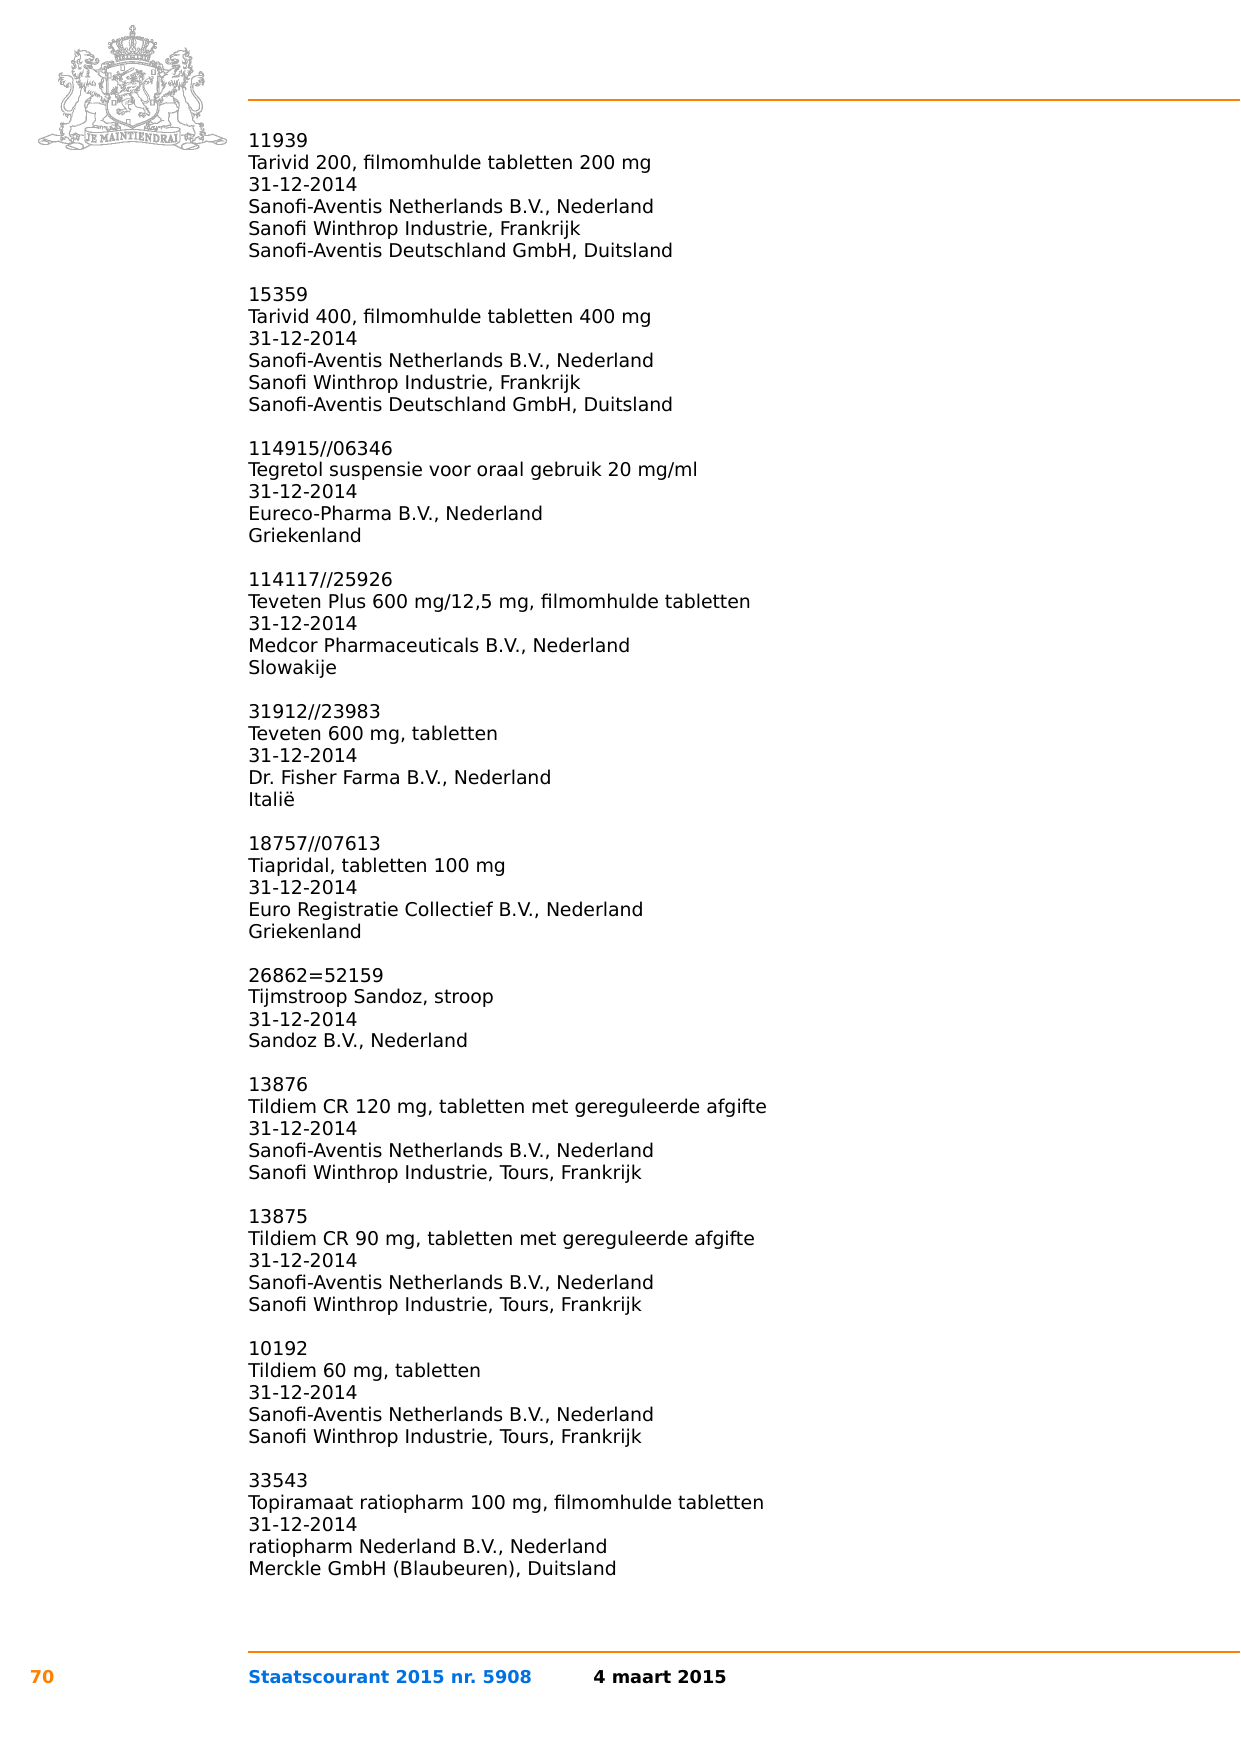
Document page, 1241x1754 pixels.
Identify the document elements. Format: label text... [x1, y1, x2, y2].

text 18757//07613 [248, 833, 1163, 855]
text Tarivid 200, filmomhulde tabletten 200 mg [248, 152, 1163, 174]
text 31-12-2014 [248, 174, 1163, 196]
text 31-12-2014 [248, 481, 1163, 503]
text Merckle GmbH (Blaubeuren), Duitsland [248, 1557, 1163, 1579]
text Tarivid 400, filmomhulde tabletten 400 mg [248, 306, 1163, 328]
text Medcor Pharmaceuticals B.V., Nederland [248, 635, 1163, 657]
picture [38, 25, 227, 150]
text 31-12-2014 [248, 745, 1163, 767]
text Tildiem CR 120 mg, tabletten met gereguleerde afgifte [248, 1096, 1163, 1118]
text Sandoz B.V., Nederland [248, 1030, 1163, 1052]
text Tildiem CR 90 mg, tabletten met gereguleerde afgifte [248, 1228, 1163, 1250]
text Griekenland [248, 921, 1163, 943]
text 31-12-2014 [248, 328, 1163, 349]
text Sanofi Winthrop Industrie, Tours, Frankrijk [248, 1426, 1163, 1448]
text 31-12-2014 [248, 1250, 1163, 1272]
text Sanofi-Aventis Netherlands B.V., Nederland [248, 349, 1163, 372]
text Tijmstroop Sandoz, stroop [248, 986, 1163, 1008]
text 31-12-2014 [248, 877, 1163, 899]
text Tiapridal, tabletten 100 mg [248, 855, 1163, 877]
text Teveten 600 mg, tabletten [248, 723, 1163, 745]
text Tegretol suspensie voor oraal gebruik 20 mg/ml [248, 459, 1163, 481]
text Sanofi-Aventis Netherlands B.V., Nederland [248, 1404, 1163, 1426]
text 33543 [248, 1469, 1163, 1492]
text 31-12-2014 [248, 1382, 1163, 1404]
text 10192 [248, 1338, 1163, 1360]
text 31-12-2014 [248, 1513, 1163, 1536]
text 31-12-2014 [248, 613, 1163, 635]
text Eureco-Pharma B.V., Nederland [248, 503, 1163, 525]
text Topiramaat ratiopharm 100 mg, filmomhulde tabletten [248, 1492, 1163, 1513]
text Sanofi-Aventis Netherlands B.V., Nederland [248, 1140, 1163, 1162]
text Griekenland [248, 525, 1163, 547]
text 114117//25926 [248, 569, 1163, 591]
text 13876 [248, 1074, 1163, 1096]
text Tildiem 60 mg, tabletten [248, 1360, 1163, 1382]
text 114915//06346 [248, 437, 1163, 459]
text Sanofi-Aventis Deutschland GmbH, Duitsland [248, 240, 1163, 262]
text 31-12-2014 [248, 1008, 1163, 1030]
text 13875 [248, 1206, 1163, 1228]
text Sanofi Winthrop Industrie, Frankrijk [248, 218, 1163, 240]
text Teveten Plus 600 mg/12,5 mg, filmomhulde tabletten [248, 591, 1163, 613]
text Sanofi-Aventis Netherlands B.V., Nederland [248, 1272, 1163, 1294]
text Sanofi-Aventis Netherlands B.V., Nederland [248, 196, 1163, 218]
text Sanofi Winthrop Industrie, Tours, Frankrijk [248, 1294, 1163, 1316]
text Dr. Fisher Farma B.V., Nederland [248, 767, 1163, 789]
text ratiopharm Nederland B.V., Nederland [248, 1536, 1163, 1557]
text 15359 [248, 284, 1163, 306]
text 31-12-2014 [248, 1118, 1163, 1140]
text Italië [248, 789, 1163, 811]
text 31912//23983 [248, 701, 1163, 723]
text Sanofi Winthrop Industrie, Tours, Frankrijk [248, 1162, 1163, 1184]
text 26862=52159 [248, 964, 1163, 986]
text Sanofi-Aventis Deutschland GmbH, Duitsland [248, 393, 1163, 416]
text Slowakije [248, 657, 1163, 679]
text 11939 [248, 130, 1163, 152]
text Sanofi Winthrop Industrie, Frankrijk [248, 372, 1163, 393]
text Euro Registratie Collectief B.V., Nederland [248, 899, 1163, 921]
